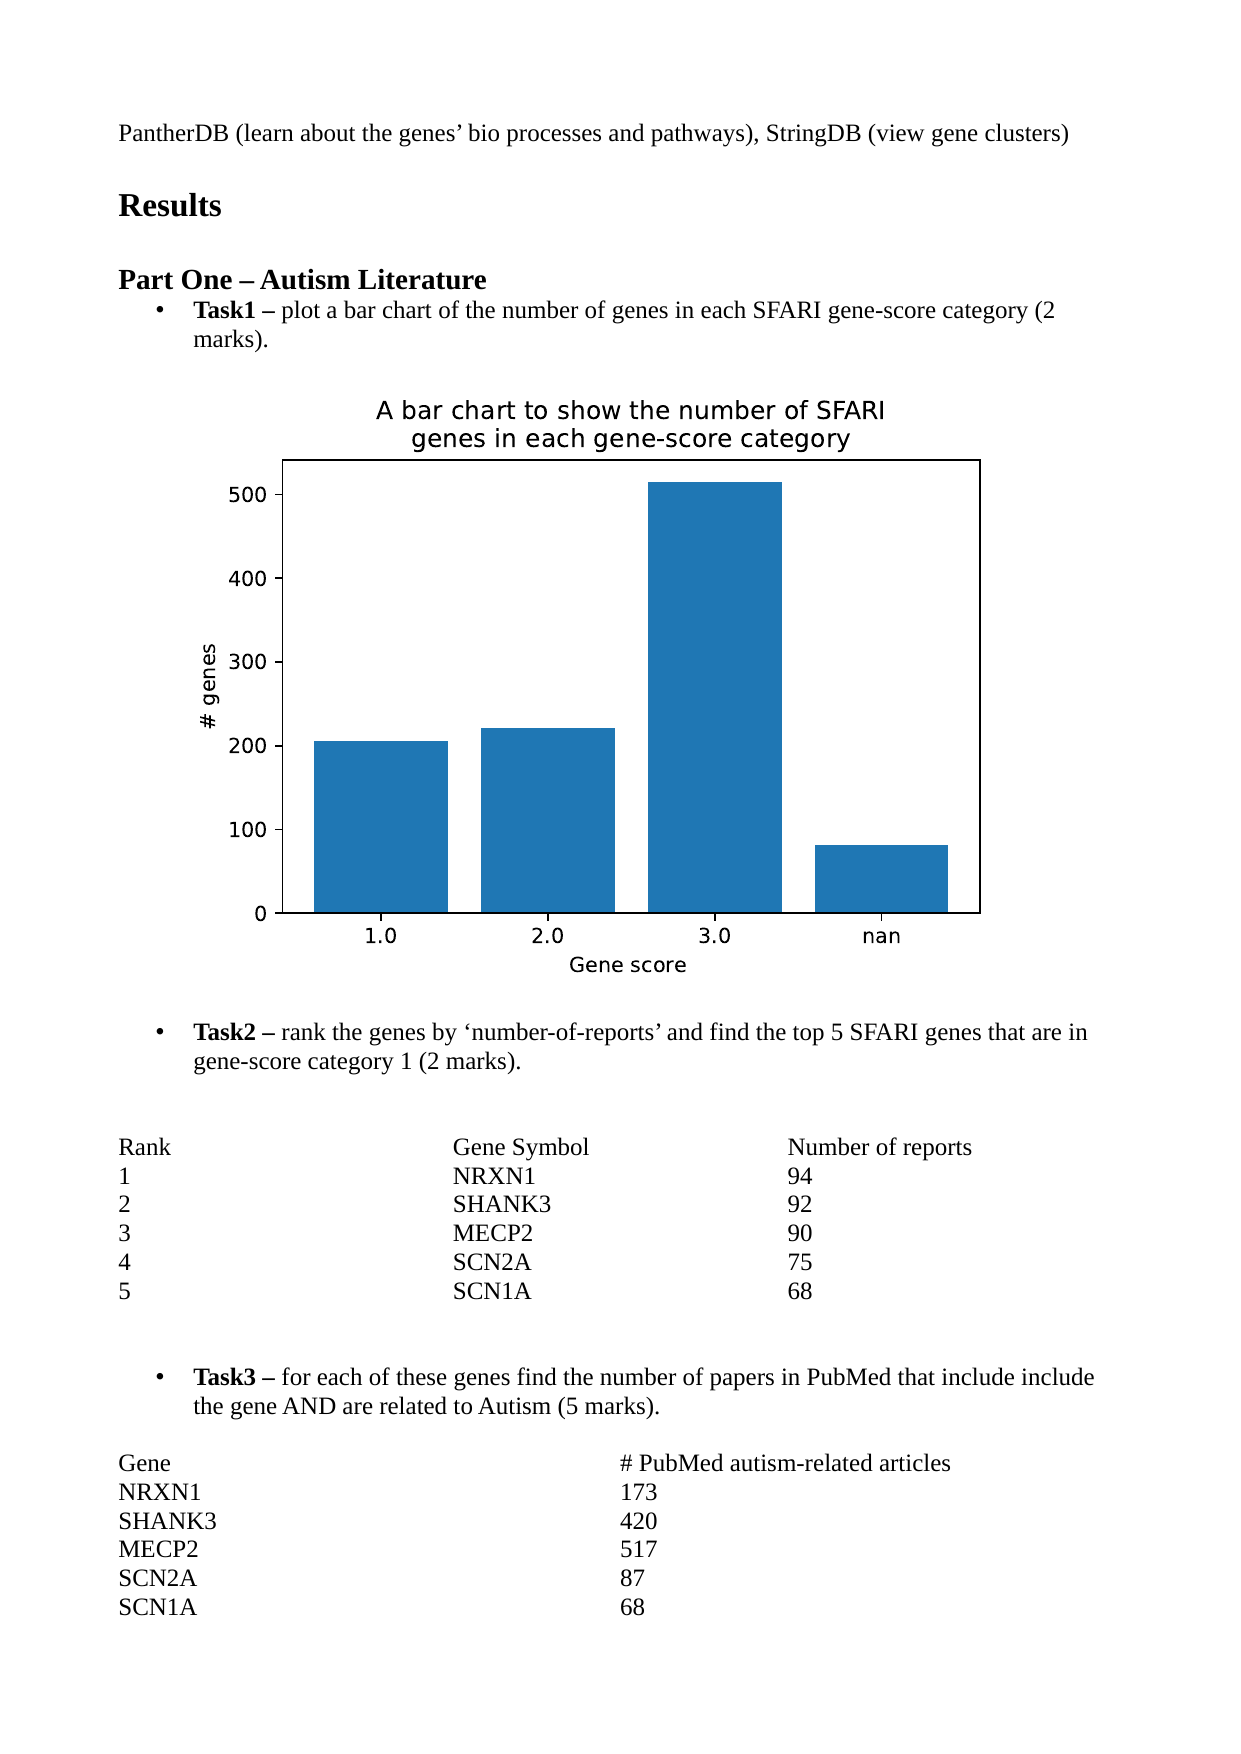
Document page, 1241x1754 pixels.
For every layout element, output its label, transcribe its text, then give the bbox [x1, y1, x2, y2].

table_cell SCN1A [118, 1592, 620, 1621]
list Task3 – for each of these genes find the number of papers in PubMed that include include the gene AND are related to Autism (5 marks). [156, 1362, 1122, 1448]
table_header Rank [118, 1132, 453, 1161]
table_cell SCN2A [118, 1563, 620, 1592]
table_cell SCN2A [453, 1247, 787, 1276]
table_cell SCN1A [453, 1276, 787, 1304]
table_cell 90 [788, 1218, 1122, 1247]
table_cell 68 [788, 1276, 1122, 1304]
table_cell 92 [788, 1190, 1122, 1218]
table_cell 2 [118, 1190, 453, 1218]
table_header Number of reports [788, 1132, 1122, 1161]
table_cell 5 [118, 1276, 453, 1304]
table_cell 94 [788, 1161, 1122, 1189]
table_cell 3 [118, 1218, 453, 1247]
table_cell 420 [620, 1506, 1122, 1534]
table_cell 1 [118, 1161, 453, 1189]
table_cell SHANK3 [118, 1506, 620, 1534]
table_cell NRXN1 [118, 1477, 620, 1506]
table_cell SHANK3 [453, 1190, 787, 1218]
table_cell MECP2 [453, 1218, 787, 1247]
list Task2 – rank the genes by ‘number-of-reports’ and find the top 5 SFARI genes that are in gene-score category 1 (2 marks). [156, 1017, 1122, 1132]
table_header # PubMed autism-related articles [620, 1448, 1122, 1477]
table_cell 75 [788, 1247, 1122, 1276]
text PantherDB (learn about the genes’ bio processes and pathways), StringDB (view gene clusters) [118, 118, 1122, 185]
text Results Part One – Autism Literature [118, 185, 1122, 295]
table_cell 517 [620, 1535, 1122, 1563]
table_header Gene Symbol [453, 1132, 787, 1161]
table_cell 173 [620, 1477, 1122, 1506]
list Task1 – plot a bar chart of the number of genes in each SFARI gene-score category (2 marks). [156, 295, 1122, 382]
table_header Gene [118, 1448, 620, 1477]
table_cell 68 [620, 1592, 1122, 1621]
table_cell 87 [620, 1563, 1122, 1592]
table_cell MECP2 [118, 1535, 620, 1563]
table_cell 4 [118, 1247, 453, 1276]
table_cell NRXN1 [453, 1161, 787, 1189]
